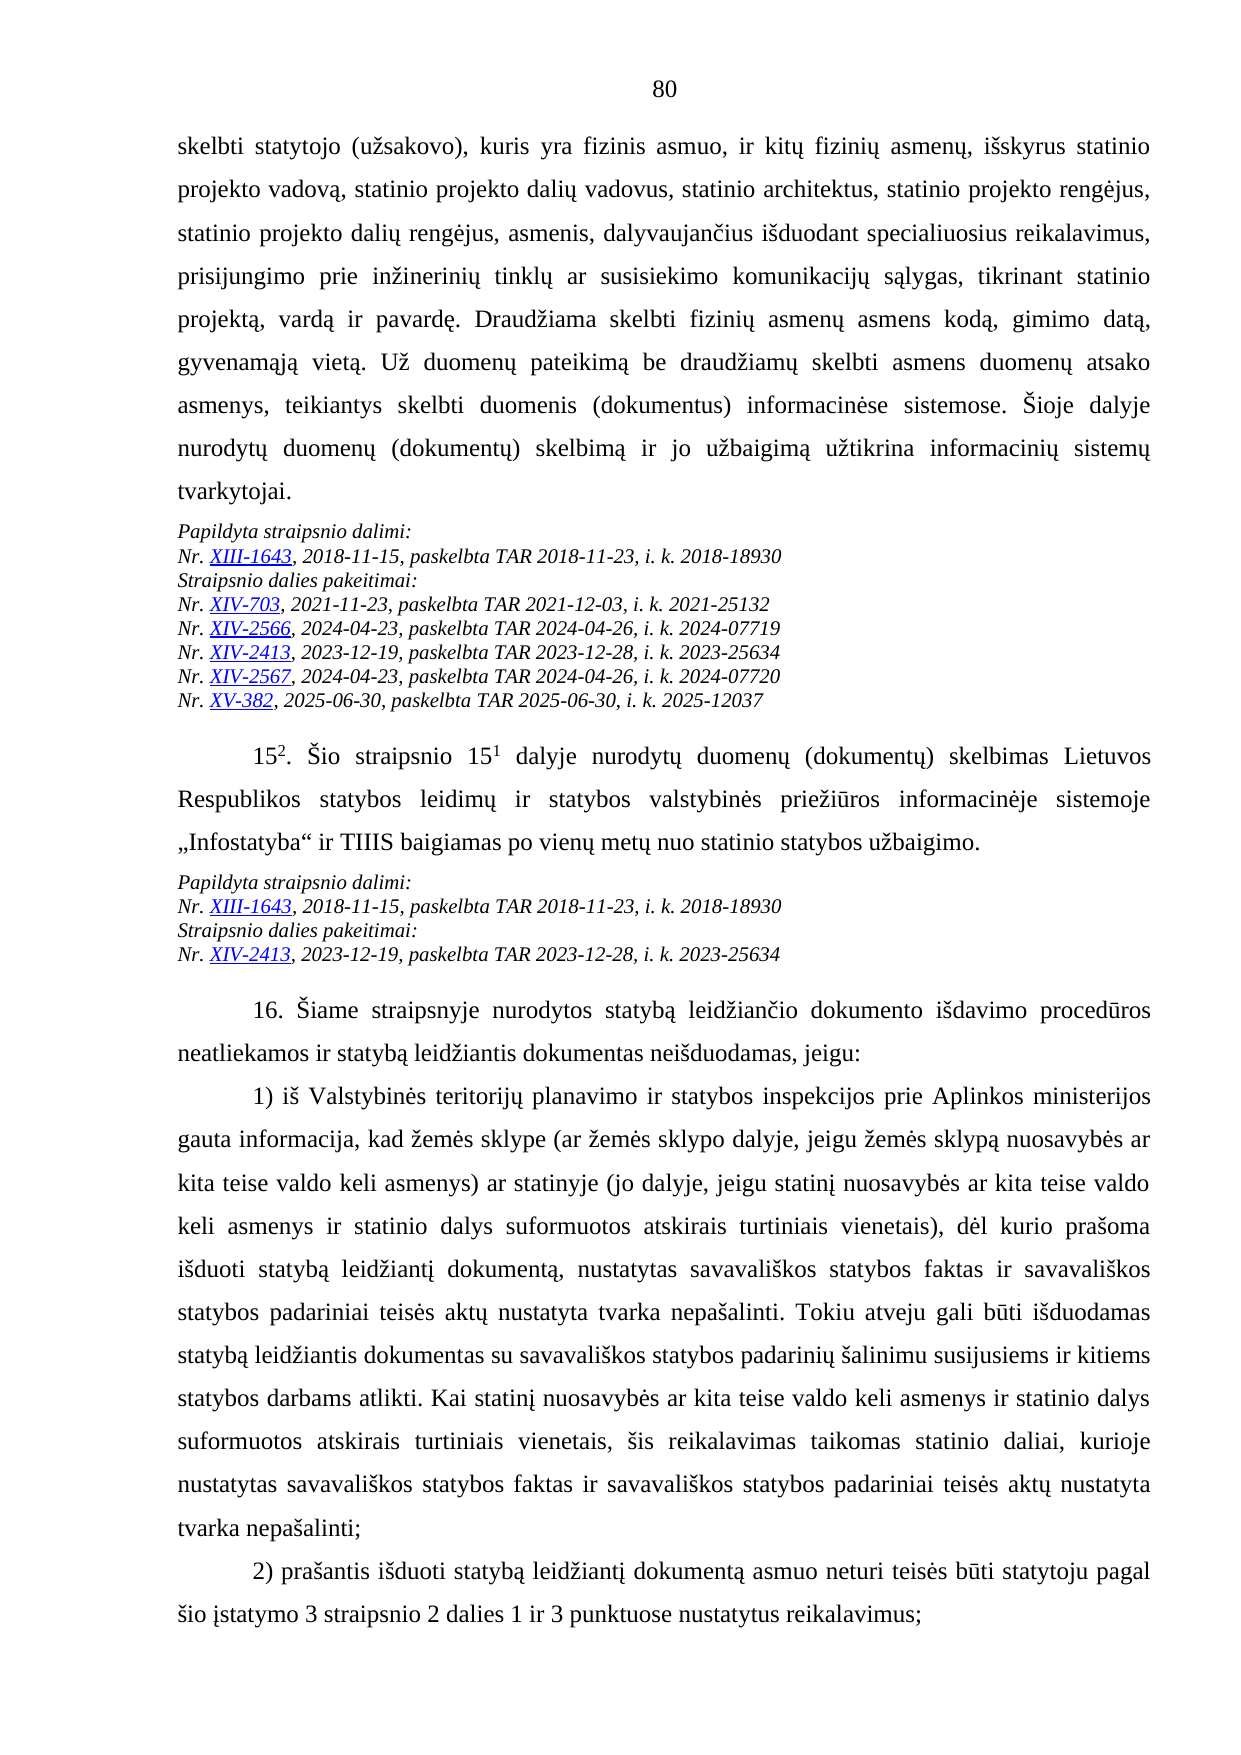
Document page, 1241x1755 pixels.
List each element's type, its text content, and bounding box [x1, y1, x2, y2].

text Nr. XIV-2567, 2024-04-23, paskelbta TAR 2024-04-26, i. k. 2024-07720 [177, 664, 1152, 688]
text Straipsnio dalies pakeitimai: [177, 568, 1152, 592]
text skelbti statytojo (užsakovo), kuris yra fizinis asmuo, ir kitų fizinių asmenų, išskyrus statinio projekto vadovą, statinio projekto dalių vadovus, statinio architektus, statinio projekto rengėjus, statinio projekto dalių rengėjus, asmenis, dalyvaujančius išduodant specialiuosius reikalavimus, prisijungimo prie inžinerinių tinklų ar susisiekimo komunikacijų sąlygas, tikrinant statinio projektą, vardą ir pavardę. Draudžiama skelbti fizinių asmenų asmens kodą, gimimo datą, gyvenamąją vietą. Už duomenų pateikimą be draudžiamų skelbti asmens duomenų atsako asmenys, teikiantys skelbti duomenis (dokumentus) informacinėse sistemose. Šioje dalyje nurodytų duomenų (dokumentų) skelbimą ir jo užbaigimą užtikrina informacinių sistemų tvarkytojai. [177, 131, 1152, 505]
text Straipsnio dalies pakeitimai: [177, 918, 1152, 942]
text 152. Šio straipsnio 151 dalyje nurodytų duomenų (dokumentų) skelbimas Lietuvos Respublikos statybos leidimų ir statybos valstybinės priežiūros informacinėje sistemoje „Infostatyba“ ir TIIIS baigiamas po vienų metų nuo statinio statybos užbaigimo. [177, 741, 1152, 856]
text Nr. XV-382, 2025-06-30, paskelbta TAR 2025-06-30, i. k. 2025-12037 [177, 688, 1152, 712]
text Nr. XIV-2413, 2023-12-19, paskelbta TAR 2023-12-28, i. k. 2023-25634 [177, 640, 1152, 664]
text Nr. XIV-2566, 2024-04-23, paskelbta TAR 2024-04-26, i. k. 2024-07719 [177, 616, 1152, 640]
text Nr. XIII-1643, 2018-11-15, paskelbta TAR 2018-11-23, i. k. 2018-18930 [177, 894, 1152, 918]
text Papildyta straipsnio dalimi: [177, 519, 1152, 543]
text Nr. XIV-2413, 2023-12-19, paskelbta TAR 2023-12-28, i. k. 2023-25634 [177, 942, 1152, 966]
text 2) prašantis išduoti statybą leidžiantį dokumentą asmuo neturi teisės būti statytoju pagal šio įstatymo 3 straipsnio 2 dalies 1 ir 3 punktuose nustatytus reikalavimus; [177, 1556, 1152, 1628]
text Nr. XIII-1643, 2018-11-15, paskelbta TAR 2018-11-23, i. k. 2018-18930 [177, 543, 1152, 568]
text 1) iš Valstybinės teritorijų planavimo ir statybos inspekcijos prie Aplinkos ministerijos gauta informacija, kad žemės sklype (ar žemės sklypo dalyje, jeigu žemės sklypą nuosavybės ar kita teise valdo keli asmenys) ar statinyje (jo dalyje, jeigu statinį nuosavybės ar kita teise valdo keli asmenys ir statinio dalys suformuotos atskirais turtiniais vienetais), dėl kurio prašoma išduoti statybą leidžiantį dokumentą, nustatytas savavališkos statybos faktas ir savavališkos statybos padariniai teisės aktų nustatyta tvarka nepašalinti. Tokiu atveju gali būti išduodamas statybą leidžiantis dokumentas su savavališkos statybos padarinių šalinimu susijusiems ir kitiems statybos darbams atlikti. Kai statinį nuosavybės ar kita teise valdo keli asmenys ir statinio dalys suformuotos atskirais turtiniais vienetais, šis reikalavimas taikomas statinio daliai, kurioje nustatytas savavališkos statybos faktas ir savavališkos statybos padariniai teisės aktų nustatyta tvarka nepašalinti; [177, 1081, 1152, 1541]
text 16. Šiame straipsnyje nurodytos statybą leidžiančio dokumento išdavimo procedūros neatliekamos ir statybą leidžiantis dokumentas neišduodamas, jeigu: [177, 995, 1152, 1067]
text Papildyta straipsnio dalimi: [177, 870, 1152, 894]
text Nr. XIV-703, 2021-11-23, paskelbta TAR 2021-12-03, i. k. 2021-25132 [177, 592, 1152, 616]
